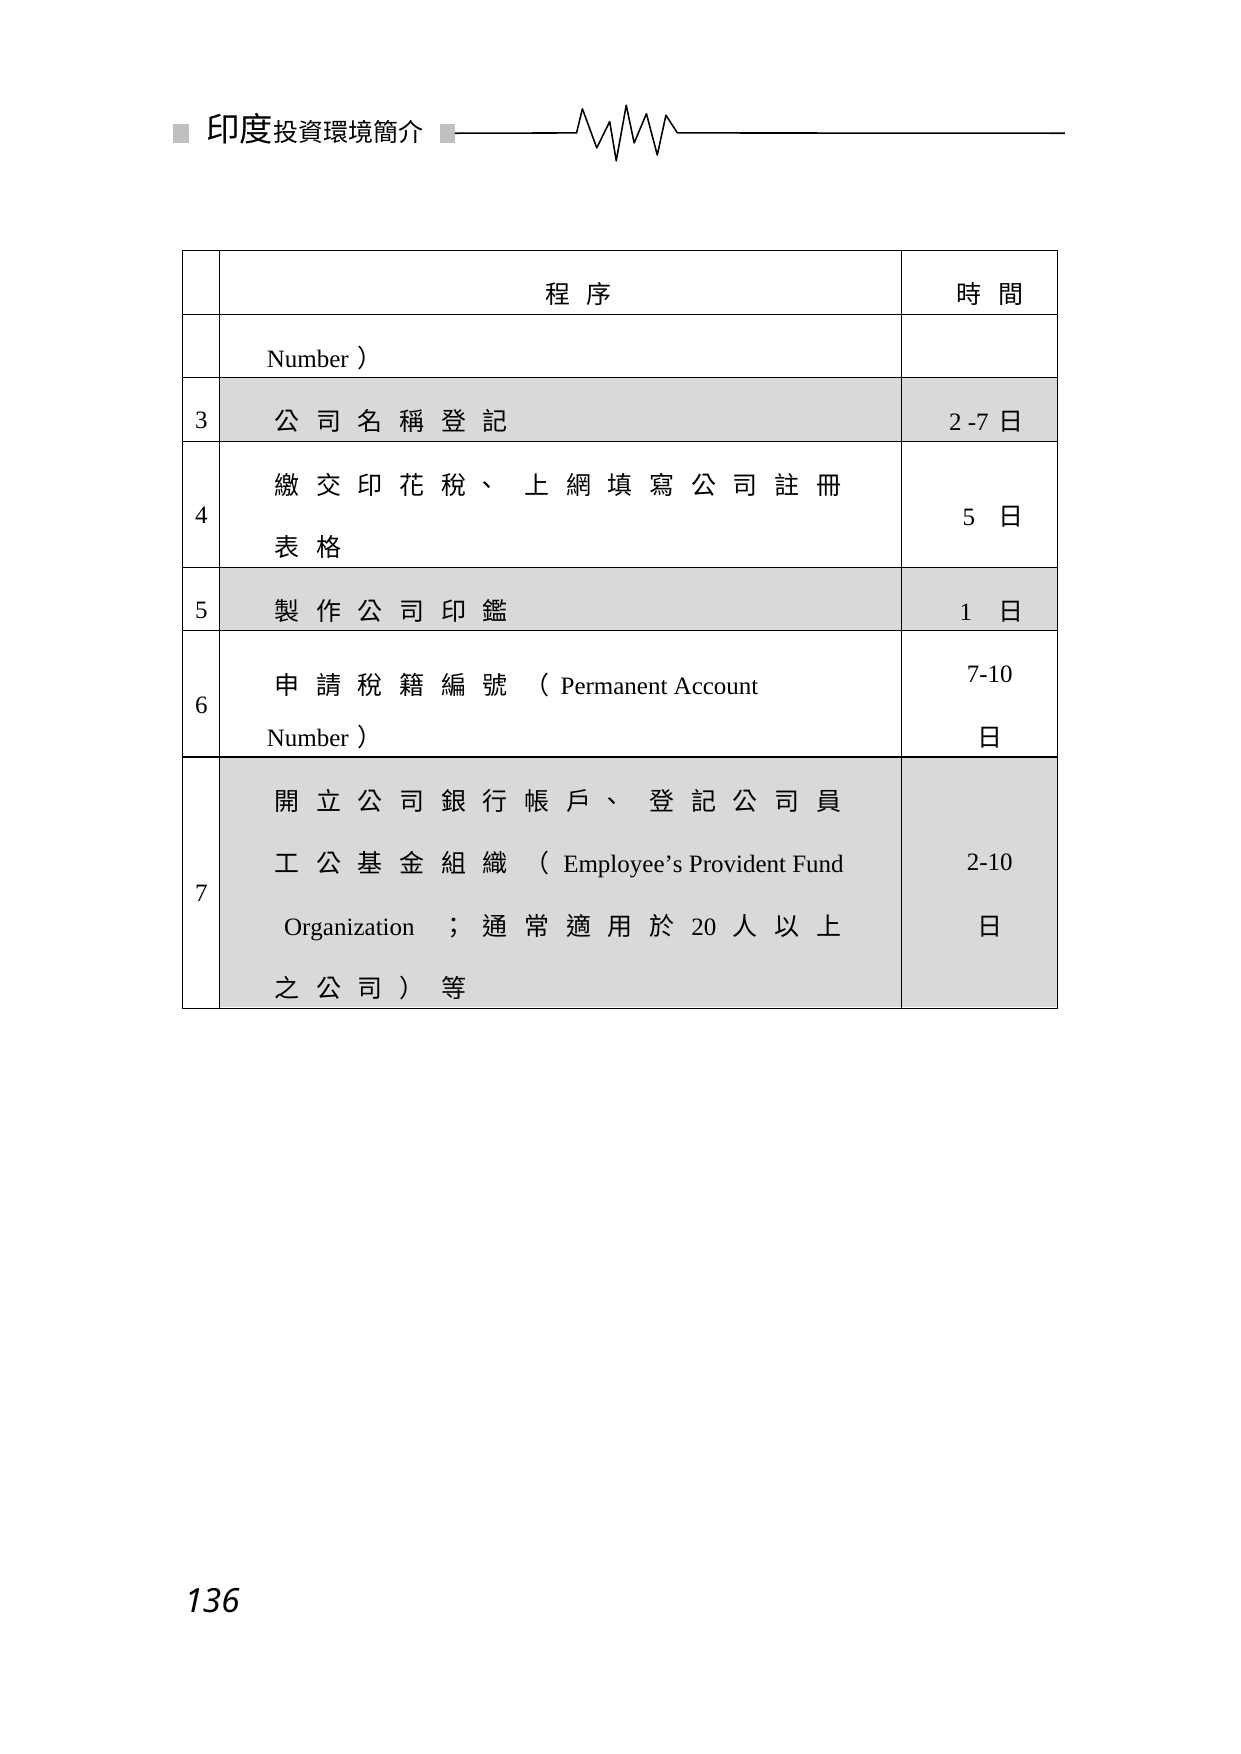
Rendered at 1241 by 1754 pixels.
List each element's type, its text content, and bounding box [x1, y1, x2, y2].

table_cell 2 -7日 [902, 378, 1057, 441]
table_cell 開立公司銀行帳戶、登記公司員工公基金組織（Employee’s Provident Fund Organization；通常適用於20人以上之公司）等 [220, 758, 901, 1007]
table_cell 2-10日 [902, 758, 1057, 1007]
table_cell 6 [183, 631, 219, 756]
table_cell [183, 315, 219, 377]
table_cell 7 [183, 758, 219, 1007]
table_cell [902, 315, 1057, 377]
table_cell 7-10日 [902, 631, 1057, 756]
table_cell 公司名稱登記 [220, 378, 901, 441]
table_cell 3 [183, 378, 219, 441]
table_header 程序 [220, 251, 901, 314]
table_cell 申請稅籍編號（Permanent Account Number） [220, 631, 901, 756]
table_header [183, 251, 219, 314]
table_cell 製作公司印鑑 [220, 568, 901, 630]
table_cell Number） [220, 315, 901, 377]
table_cell 5日 [902, 442, 1057, 567]
table_cell 繳交印花稅、上網填寫公司註冊表格 [220, 442, 901, 567]
table_cell 4 [183, 442, 219, 567]
table_cell 1 日 [902, 568, 1057, 630]
table_header 時間 [902, 251, 1057, 314]
table_cell 5 [183, 568, 219, 630]
